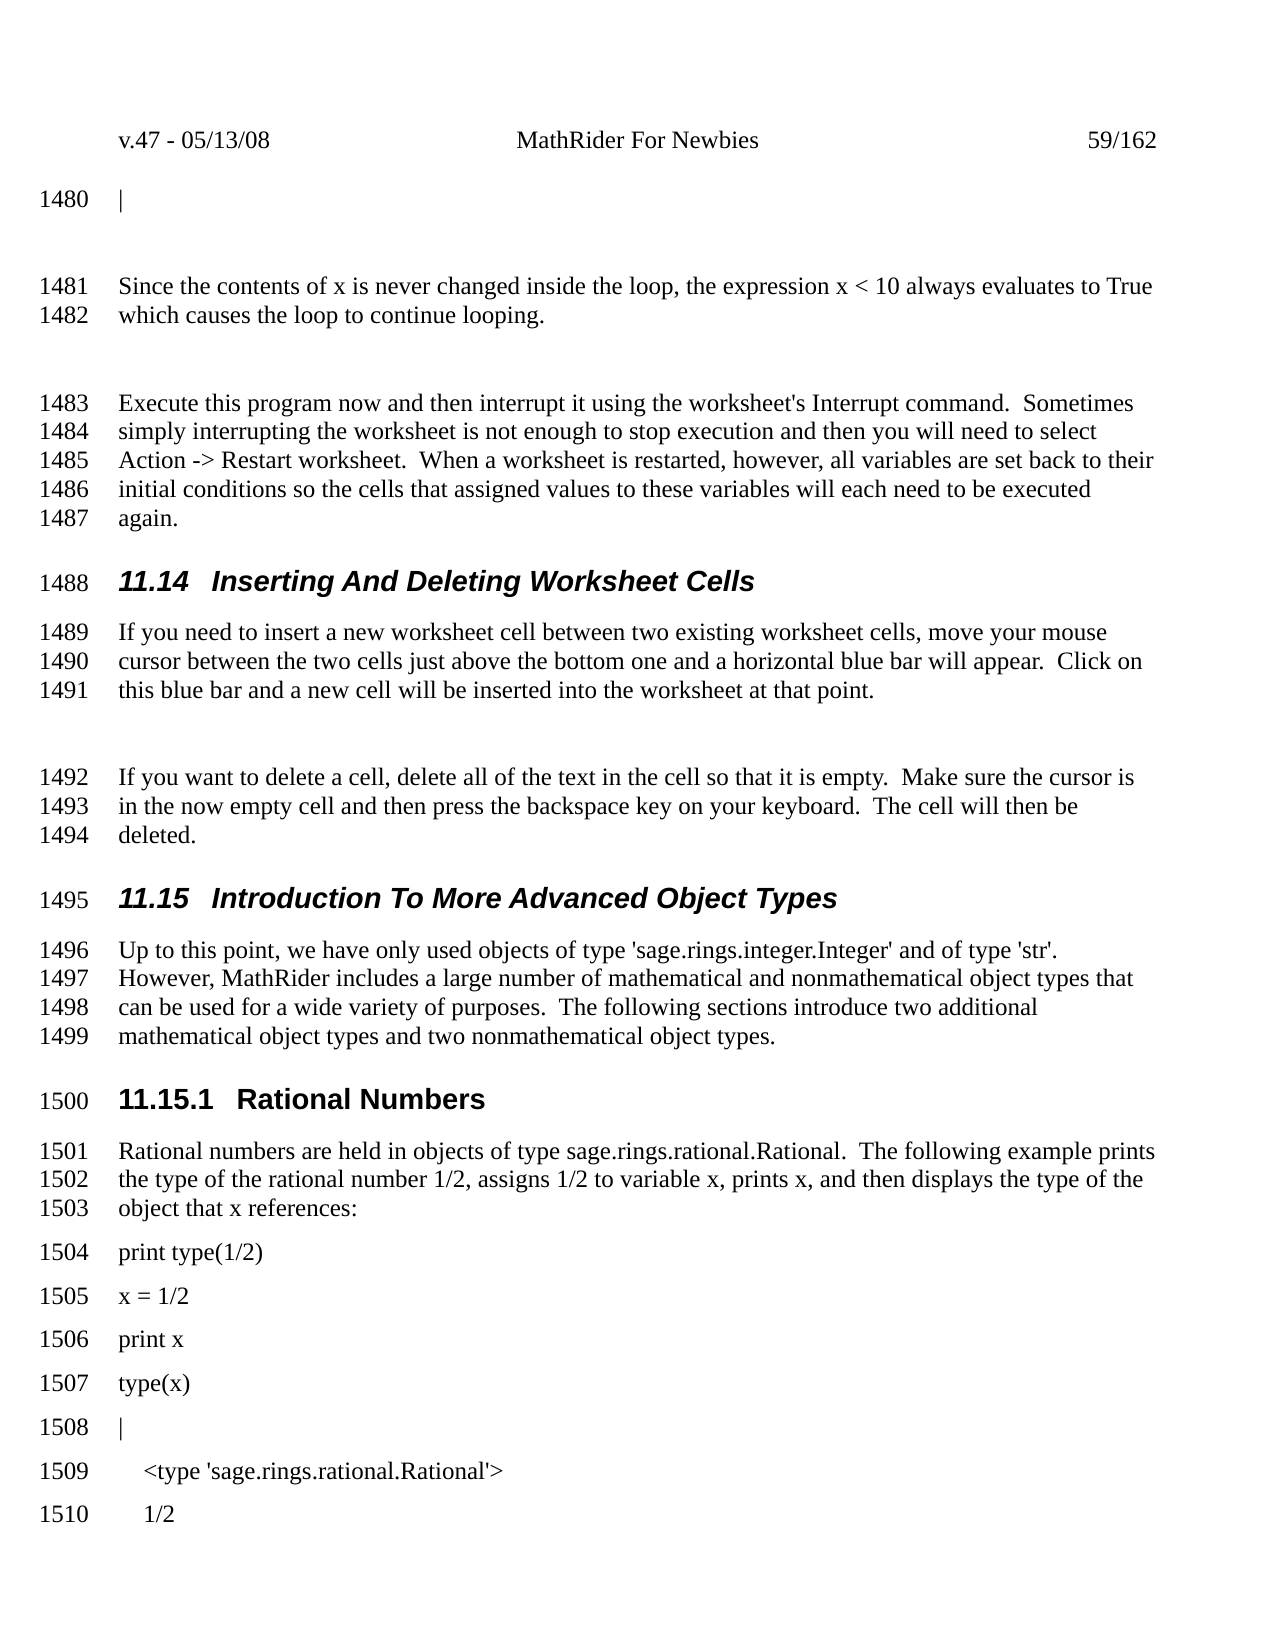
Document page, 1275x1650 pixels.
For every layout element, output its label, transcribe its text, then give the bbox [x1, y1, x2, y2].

text x = 1/2 [118, 1281, 1157, 1309]
text | [118, 184, 1157, 213]
text Execute this program now and then interrupt it using the worksheet's Interrupt command. Sometimes simply interrupting the worksheet is not enough to stop execution and then you will need to select Action -> Restart worksheet. When a worksheet is restarted, however, all variables are set back to their initial conditions so the cells that assigned values to these variables will each need to be executed again. [118, 388, 1157, 531]
text | [118, 1412, 1157, 1441]
text print x [118, 1324, 1157, 1353]
text If you want to delete a cell, delete all of the text in the cell so that it is empty. Make sure the cursor is in the now empty cell and then press the backspace key on your keyboard. The cell will then be deleted. [118, 762, 1157, 849]
text If you need to insert a new worksheet cell between two existing worksheet cells, move your mouse cursor between the two cells just above the bottom one and a horizontal blue bar will appear. Click on this blue bar and a new cell will be inserted into the worksheet at that point. [118, 617, 1157, 704]
text <type 'sage.rings.rational.Rational'> [118, 1456, 1157, 1484]
text print type(1/2) [118, 1237, 1157, 1266]
subtitle Inserting And Deleting Worksheet Cells [118, 564, 1157, 597]
text type(x) [118, 1368, 1157, 1397]
subtitle Introduction To More Advanced Object Types [118, 881, 1157, 915]
text Rational numbers are held in objects of type sage.rings.rational.Rational. The following example prints the type of the rational number 1/2, assigns 1/2 to variable x, prints x, and then displays the type of the object that x references: [118, 1136, 1157, 1222]
text Since the contents of x is never changed inside the loop, the expression x < 10 always evaluates to True which causes the loop to continue looping. [118, 271, 1157, 329]
subtitle Rational Numbers [118, 1082, 1157, 1116]
text Up to this point, we have only used objects of type 'sage.rings.integer.Integer' and of type 'str'. However, MathRider includes a large number of mathematical and nonmathematical object types that can be used for a wide variety of purposes. The following sections introduce two additional mathematical object types and two nonmathematical object types. [118, 935, 1157, 1050]
text 1/2 [118, 1499, 1157, 1528]
